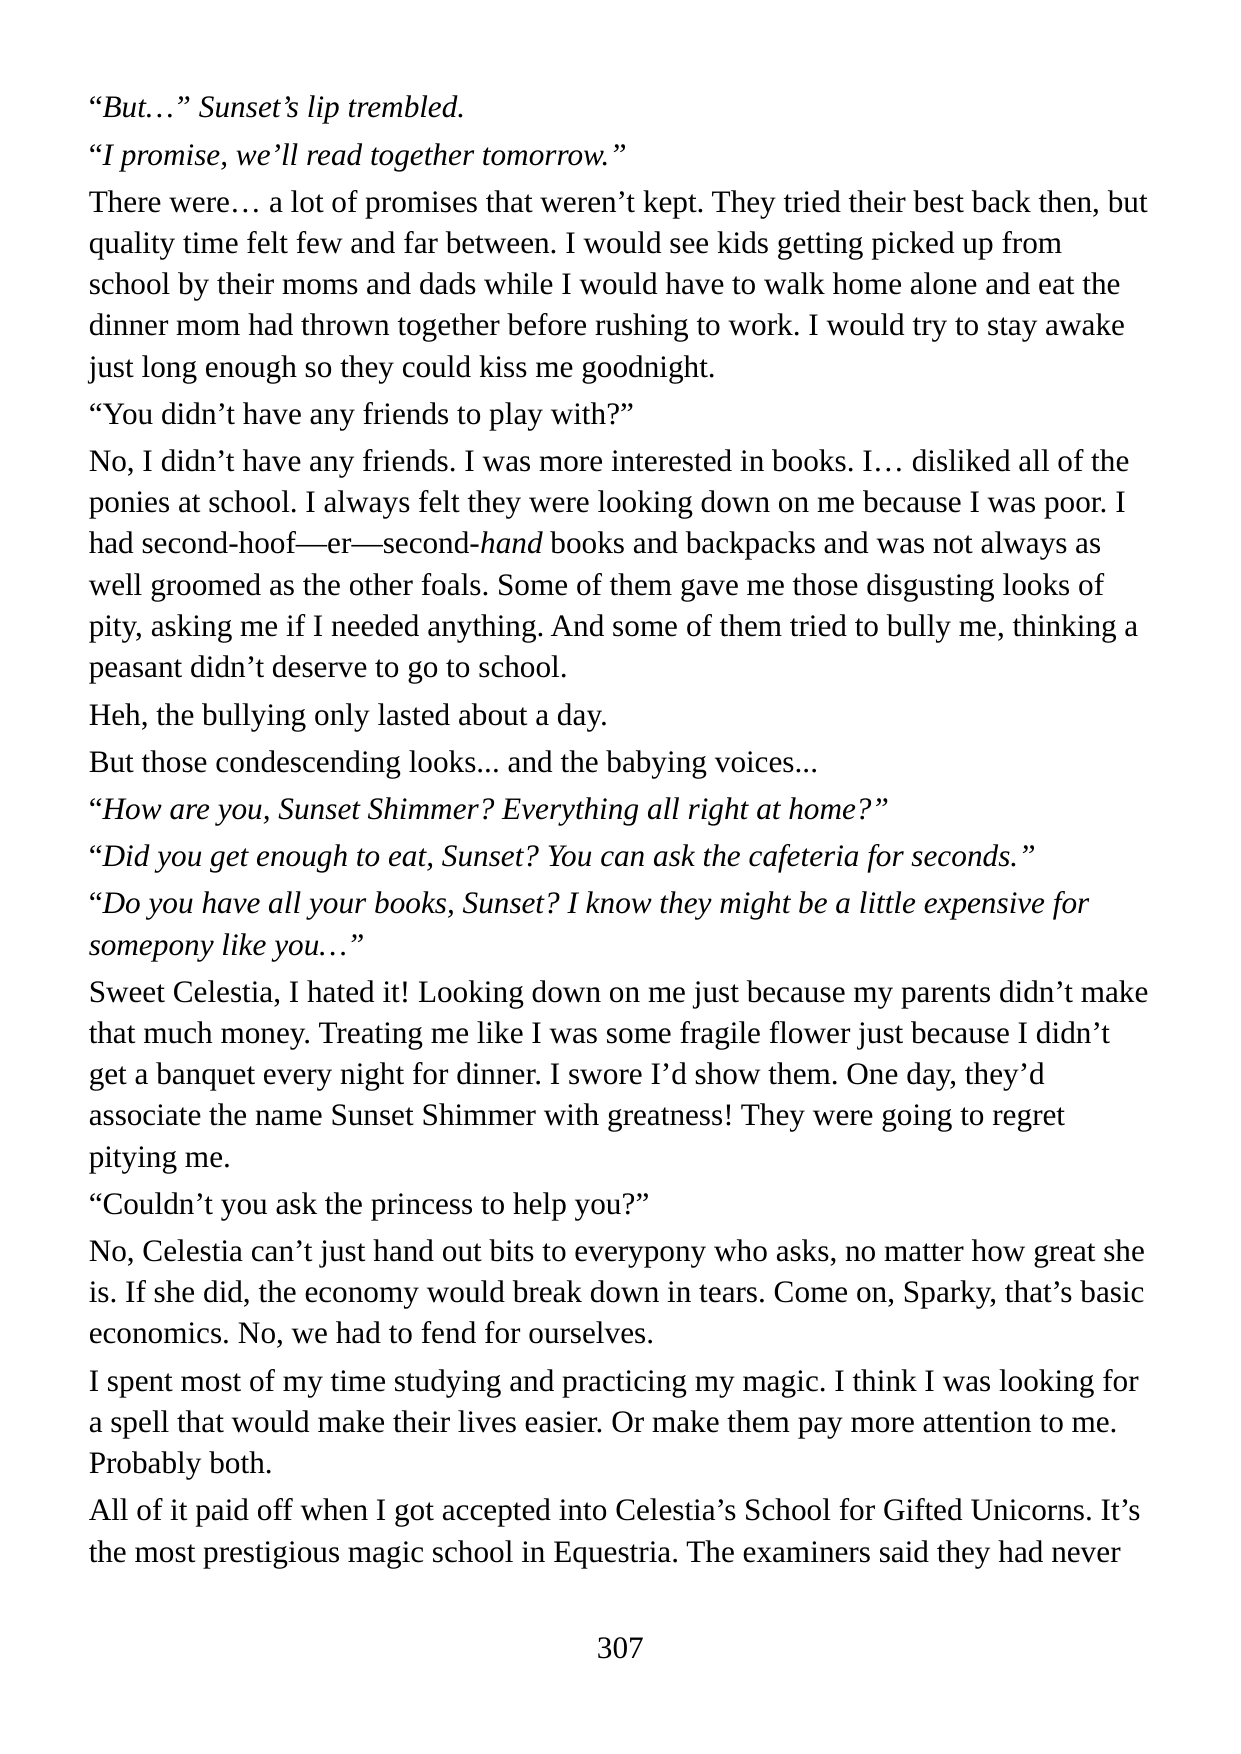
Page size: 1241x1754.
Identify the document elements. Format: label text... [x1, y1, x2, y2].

text “I promise, we’ll read together tomorrow.” [88, 136, 1152, 172]
text No, I didn’t have any friends. I was more interested in books. I… disliked all of the ponies at school. I always felt they were looking down on me because I was poor. I had second-hoof—er—second-hand books and backpacks and was not always as well groomed as the other foals. Some of them gave me those disgusting looks of pity, asking me if I needed anything. And some of them tried to bully me, thinking a peasant didn’t deserve to go to school. [88, 442, 1152, 684]
text Heh, the bullying only lasted about a day. [88, 696, 1152, 732]
text “Do you have all your books, Sunset? I know they might be a little expensive for somepony like you…” [88, 884, 1152, 962]
text “Did you get enough to eat, Sunset? You can ask the cafeteria for seconds.” [88, 837, 1152, 873]
text No, Celestia can’t just hand out bits to everypony who asks, no matter how great she is. If she did, the economy would break down in tears. Come on, Sparky, that’s basic economics. No, we had to fend for ourselves. [88, 1232, 1152, 1351]
text Sweet Celestia, I hated it! Looking down on me just because my parents didn’t make that much money. Treating me like I was some fragile flower just because I didn’t get a banquet every night for dinner. I swore I’d show them. One day, they’d associate the name Sunset Shimmer with greatness! They were going to regret pitying me. [88, 973, 1152, 1174]
text “Couldn’t you ask the princess to help you?” [88, 1185, 1152, 1221]
text “You didn’t have any friends to play with?” [88, 395, 1152, 431]
text I spent most of my time studying and practicing my magic. I think I was looking for a spell that would make their lives easier. Or make them pay more attention to me. Probably both. [88, 1362, 1152, 1480]
text All of it paid off when I got accepted into Celestia’s School for Gifted Unicorns. It’s the most prestigious magic school in Equestria. The examiners said they had never [88, 1492, 1152, 1569]
text “But…” Sunset’s lip trembled. [88, 88, 1152, 124]
text “How are you, Sunset Shimmer? Everything all right at home?” [88, 790, 1152, 826]
text There were… a lot of promises that weren’t kept. They tried their best back then, but quality time felt few and far between. I would see kids getting picked up from school by their moms and dads while I would have to walk home alone and eat the dinner mom had thrown together before rushing to work. I would try to stay awake just long enough so they could kiss me goodnight. [88, 183, 1152, 384]
text But those condescending looks... and the babying voices... [88, 743, 1152, 779]
